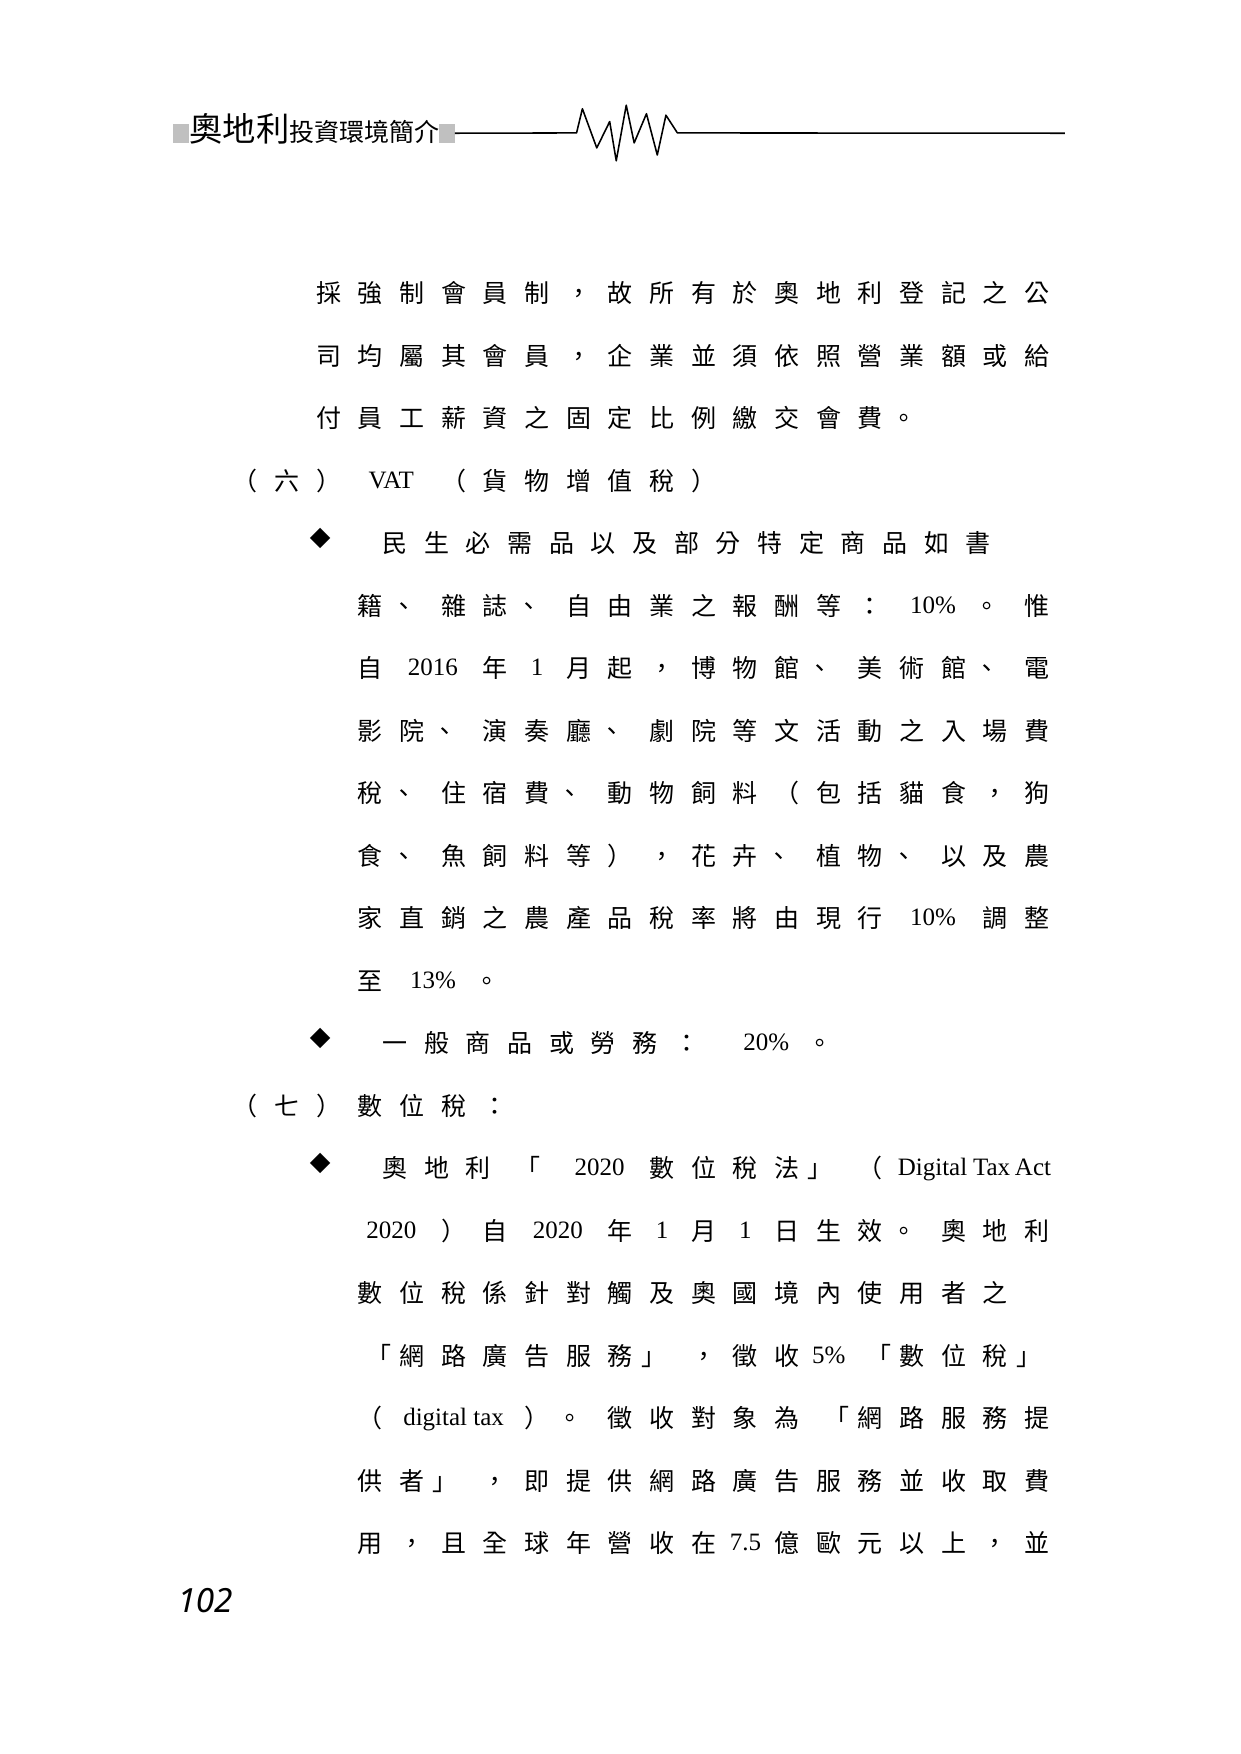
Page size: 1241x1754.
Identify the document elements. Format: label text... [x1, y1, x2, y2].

text （六）VAT（貨物增值稅） [207, 438, 1058, 500]
text  民生必需品以及部分特定商品如書籍、雜誌、自由業之報酬等：10%。惟自2016年1月起，博物館、美術館、電影院、演奏廳、劇院等文活動之入場費稅、住宿費、動物飼料（包括貓食，狗食、魚飼料等），花卉、植物、以及農家直銷之農產品稅率將由現行10%調整至13%。 [281, 500, 1058, 1000]
text （七）數位稅： [207, 1063, 1058, 1125]
text  奧地利「2020數位稅法」（Digital Tax Act 2020）自2020年1月1日生效。奧地利數位稅係針對觸及奧國境內使用者之「網路廣告服務」，徵收5%「數位稅」（digital tax）。徵收對象為「網路服務提供者」，即提供網路廣告服務並收取費用，且全球年營收在7.5億歐元以上，並 [281, 1125, 1058, 1563]
text 採強制會員制，故所有於奧地利登記之公司均屬其會員，企業並須依照營業額或給付員工薪資之固定比例繳交會費。 [207, 250, 1058, 438]
text  一般商品或勞務：20%。 [281, 1000, 1058, 1063]
